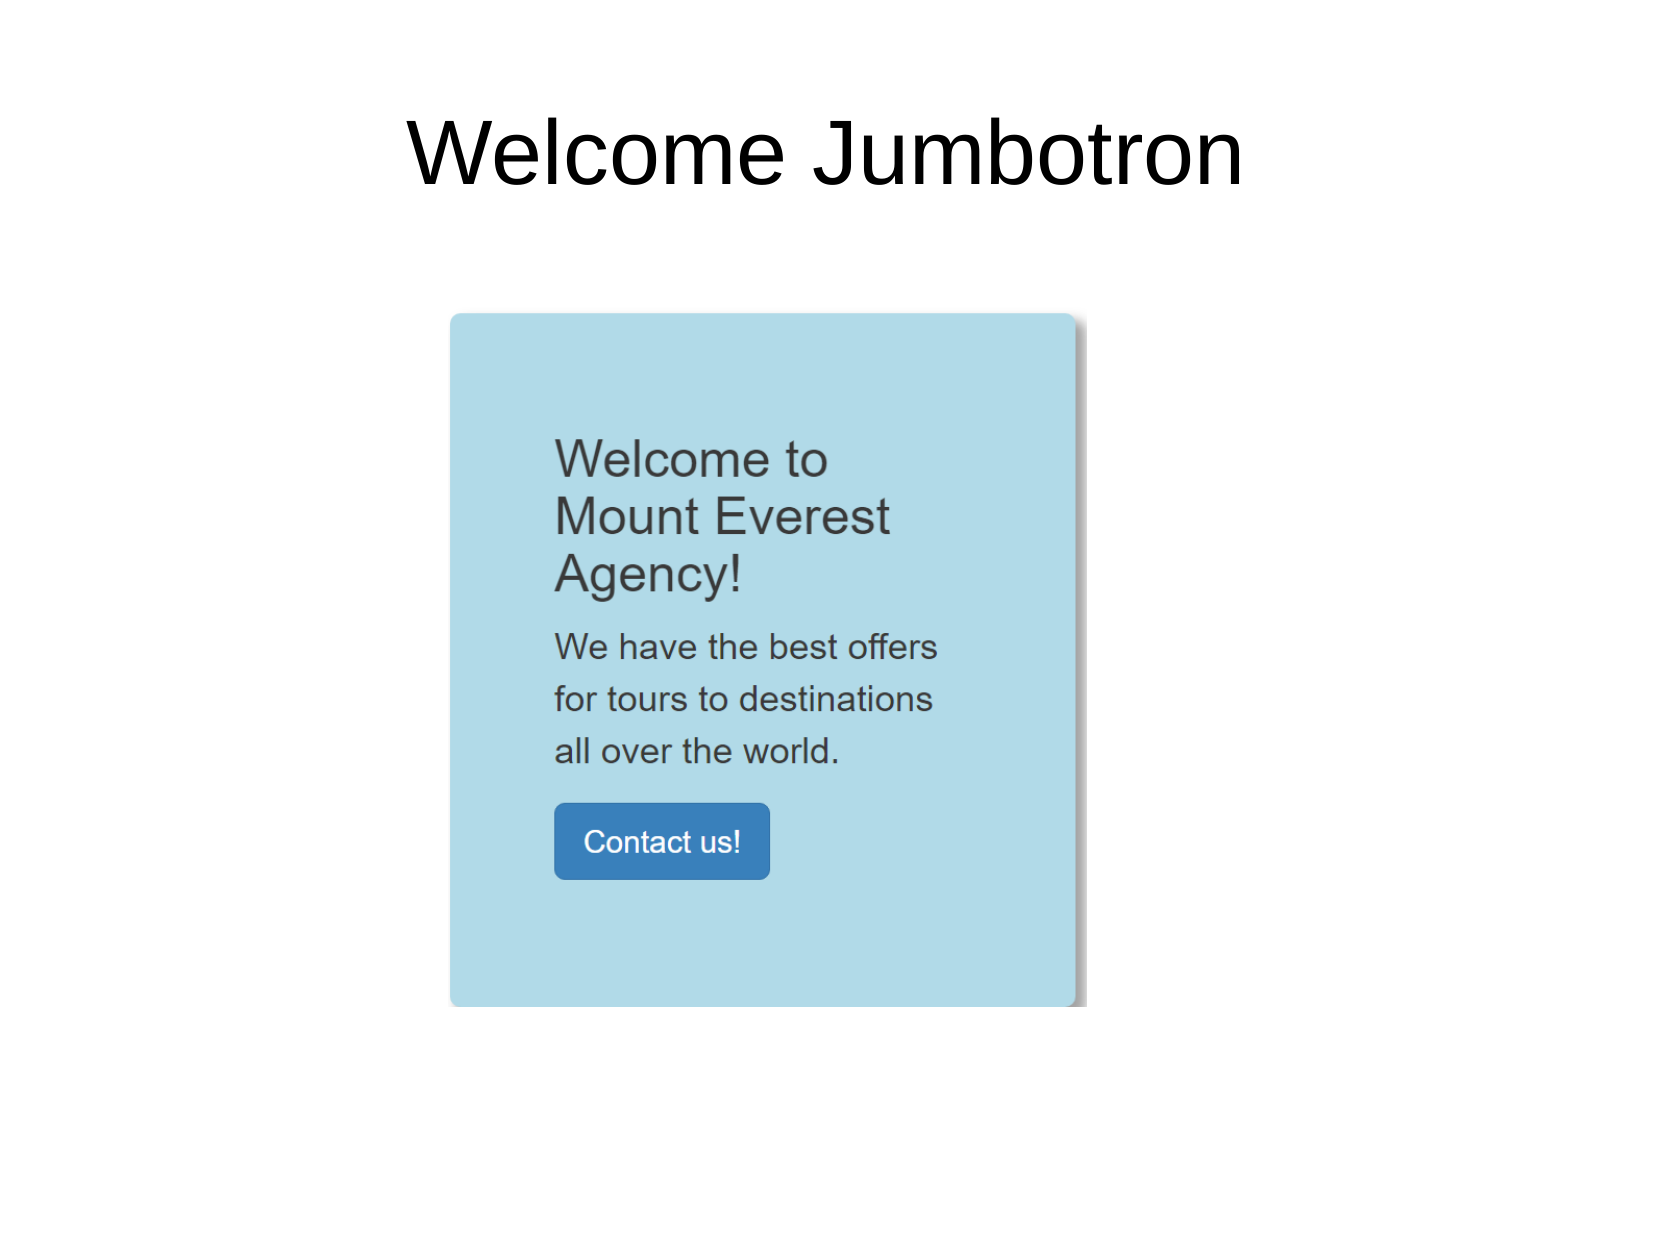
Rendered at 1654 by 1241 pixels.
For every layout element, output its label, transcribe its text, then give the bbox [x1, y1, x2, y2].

title Welcome Jumbotron [82, 49, 1571, 257]
picture [448, 307, 1087, 1007]
